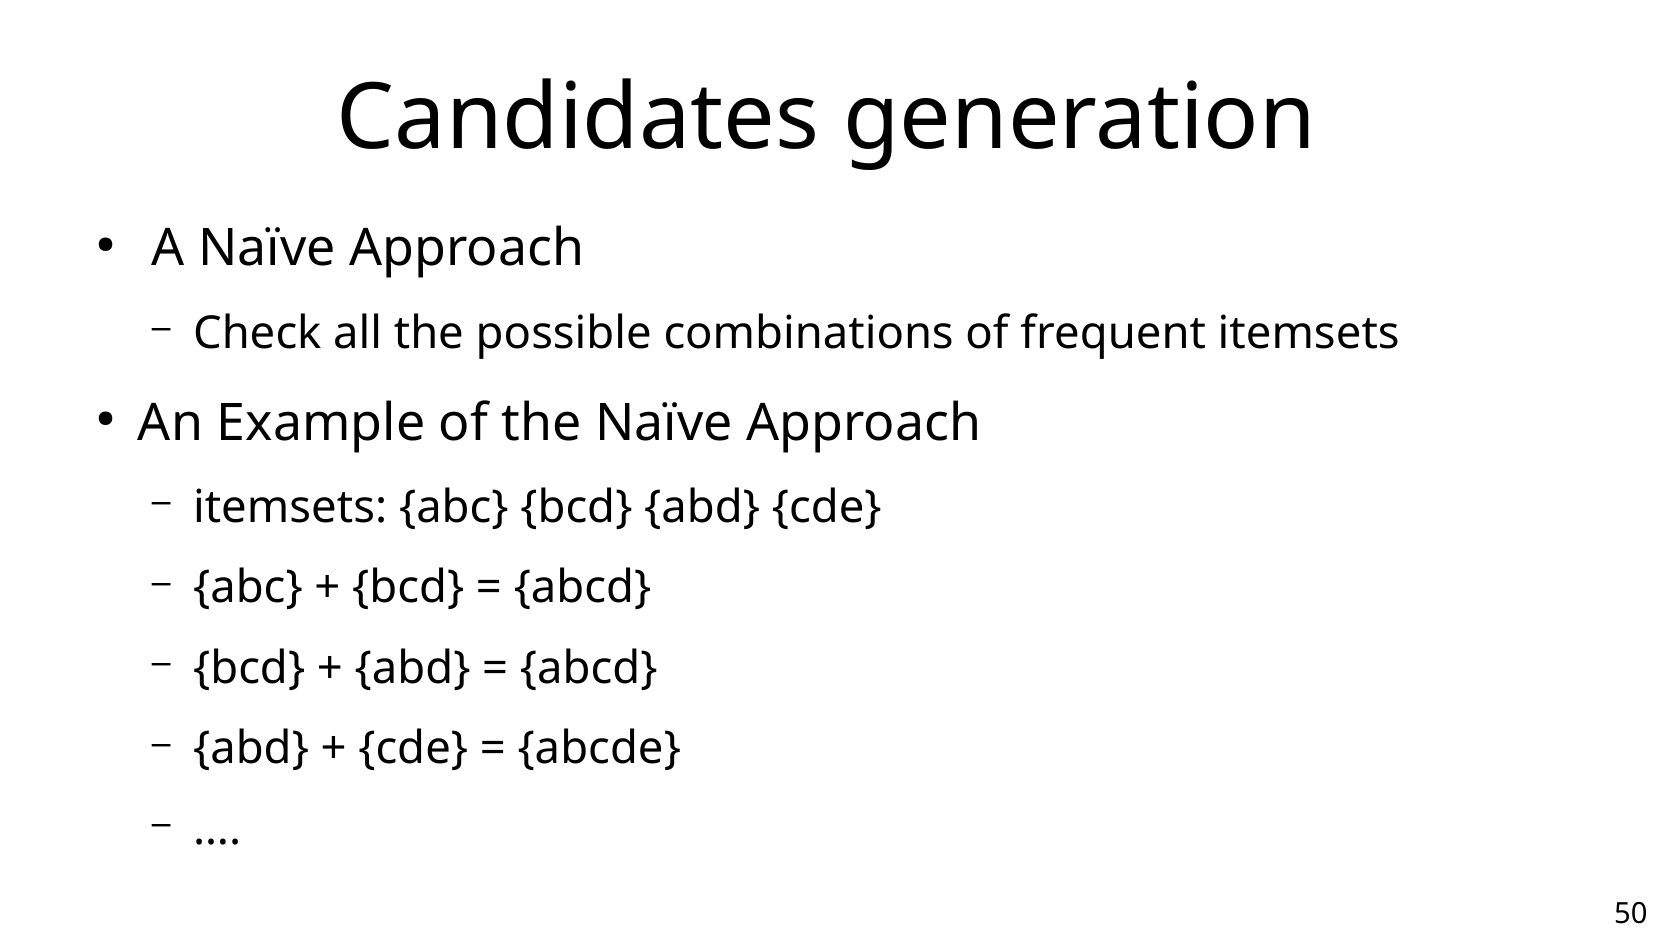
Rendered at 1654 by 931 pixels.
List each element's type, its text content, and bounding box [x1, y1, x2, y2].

title Candidates generation [82, 1, 1571, 210]
list A Naïve Approach Check all the possible combinations of frequent itemsets An Example of the Naïve Approach itemsets: {abc} {bcd} {abd} {cde} {abc} + {bcd} = {abcd} {bcd} + {abd} = {abcd} {abd} + {cde} = {abcde} …. [82, 210, 1571, 860]
